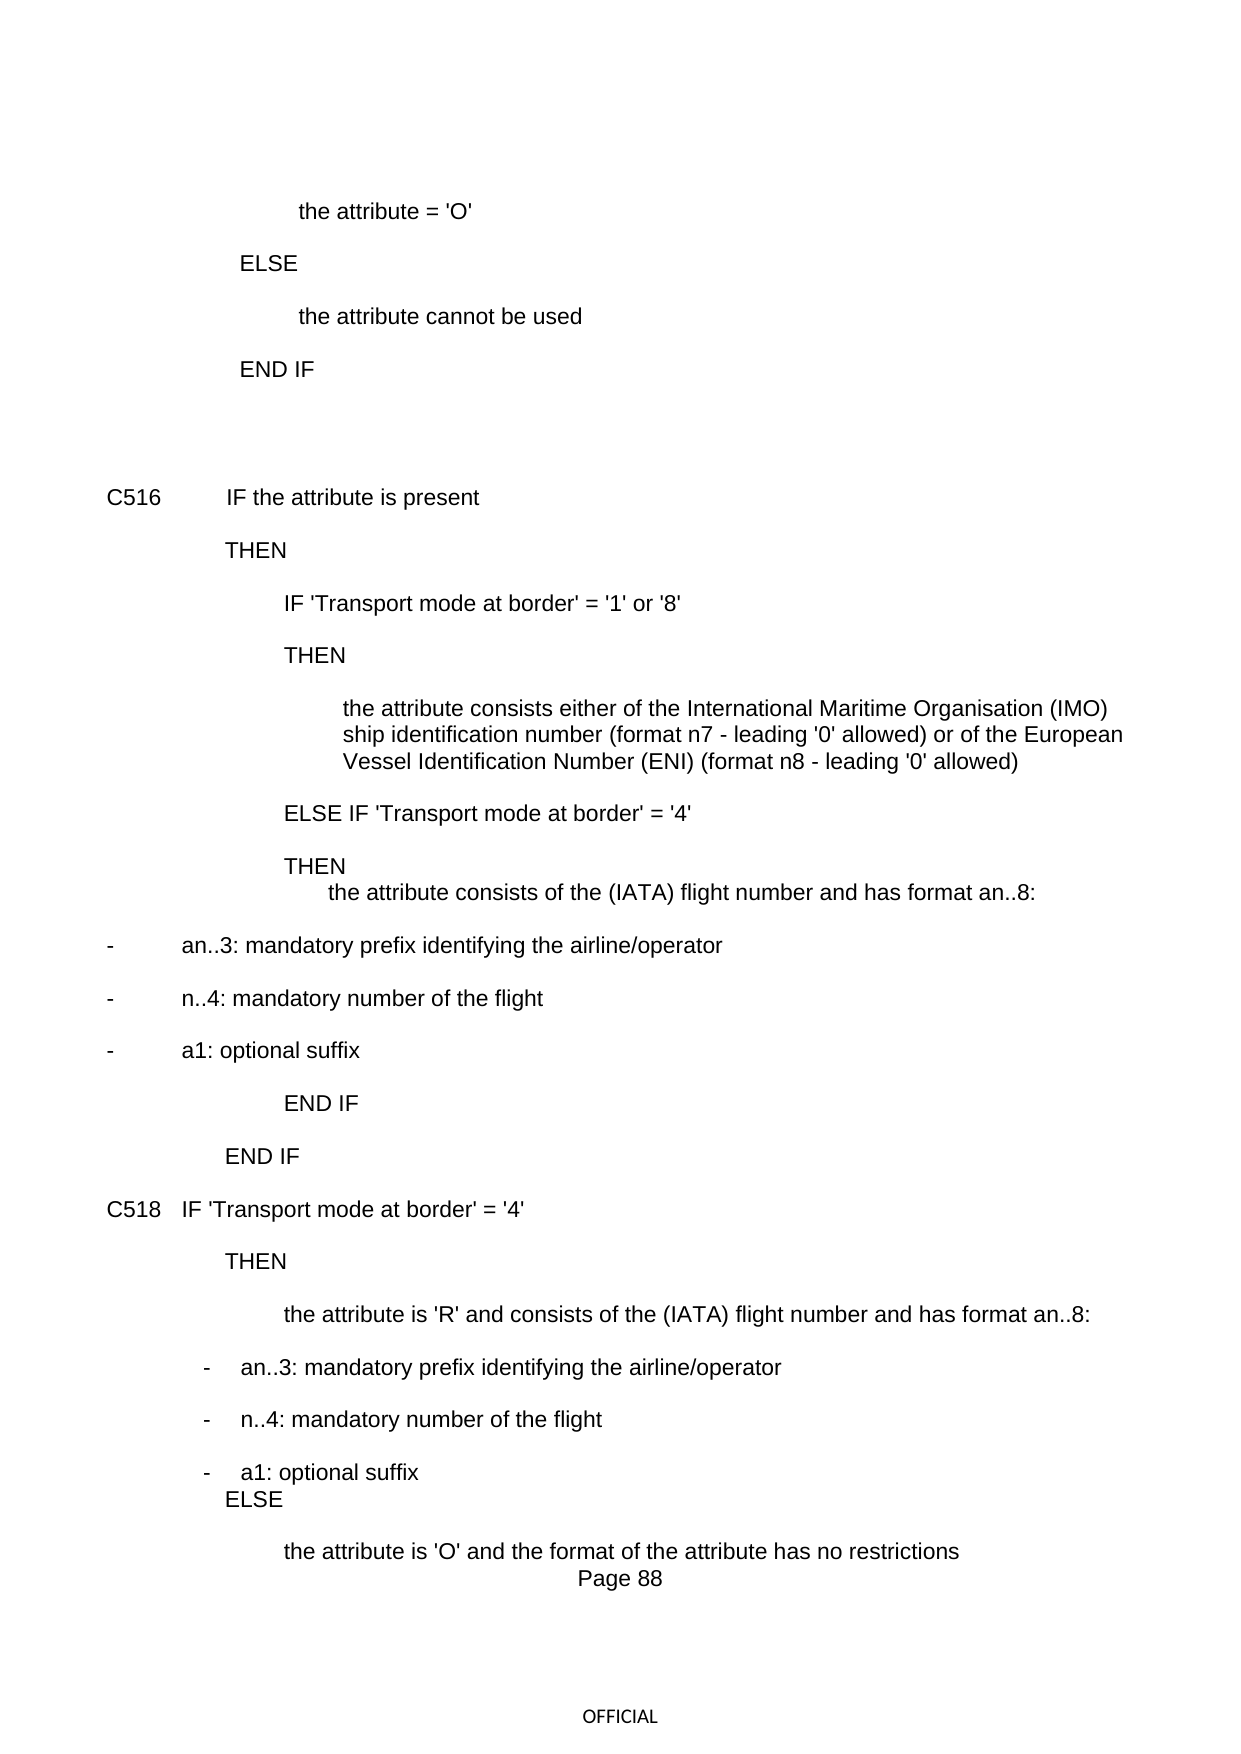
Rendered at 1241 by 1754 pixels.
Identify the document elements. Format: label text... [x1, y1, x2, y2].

text END IF [283, 1090, 1134, 1117]
text ELSE IF 'Transport mode at border' = '4' [283, 800, 1134, 827]
text END IF [239, 356, 1134, 382]
text THEN [224, 1248, 1134, 1275]
list an..3: mandatory prefix identifying the airline/operator [106, 932, 1134, 958]
text THEN [283, 642, 1134, 668]
text the attribute = 'O' [298, 198, 1134, 224]
text THEN [283, 853, 1134, 879]
text C516 IF the attribute is present [106, 484, 1134, 510]
list a1: optional suffix [203, 1459, 1134, 1486]
list an..3: mandatory prefix identifying the airline/operator [203, 1354, 1134, 1380]
text C518 IF 'Transport mode at border' = '4' [106, 1196, 1134, 1222]
list n..4: mandatory number of the flight [203, 1406, 1134, 1433]
text the attribute is 'O' and the format of the attribute has no restrictions [283, 1538, 1134, 1564]
text THEN [224, 537, 1134, 563]
list a1: optional suffix [106, 1037, 1134, 1064]
text the attribute consists of the (IATA) flight number and has format an..8: [328, 879, 1134, 906]
text the attribute consists either of the International Maritime Organisation (IMO) ship identification number (format n7 - leading '0' allowed) or of the European Vessel Identification Number (ENI) (format n8 - leading '0' allowed) [343, 695, 1134, 774]
text the attribute is 'R' and consists of the (IATA) flight number and has format an..8: [283, 1301, 1134, 1327]
list n..4: mandatory number of the flight [106, 985, 1134, 1011]
text ELSE [224, 1486, 1134, 1512]
text ELSE [239, 250, 1134, 277]
text END IF [224, 1143, 1134, 1169]
text the attribute cannot be used [298, 303, 1134, 329]
text IF 'Transport mode at border' = '1' or '8' [283, 589, 1134, 616]
